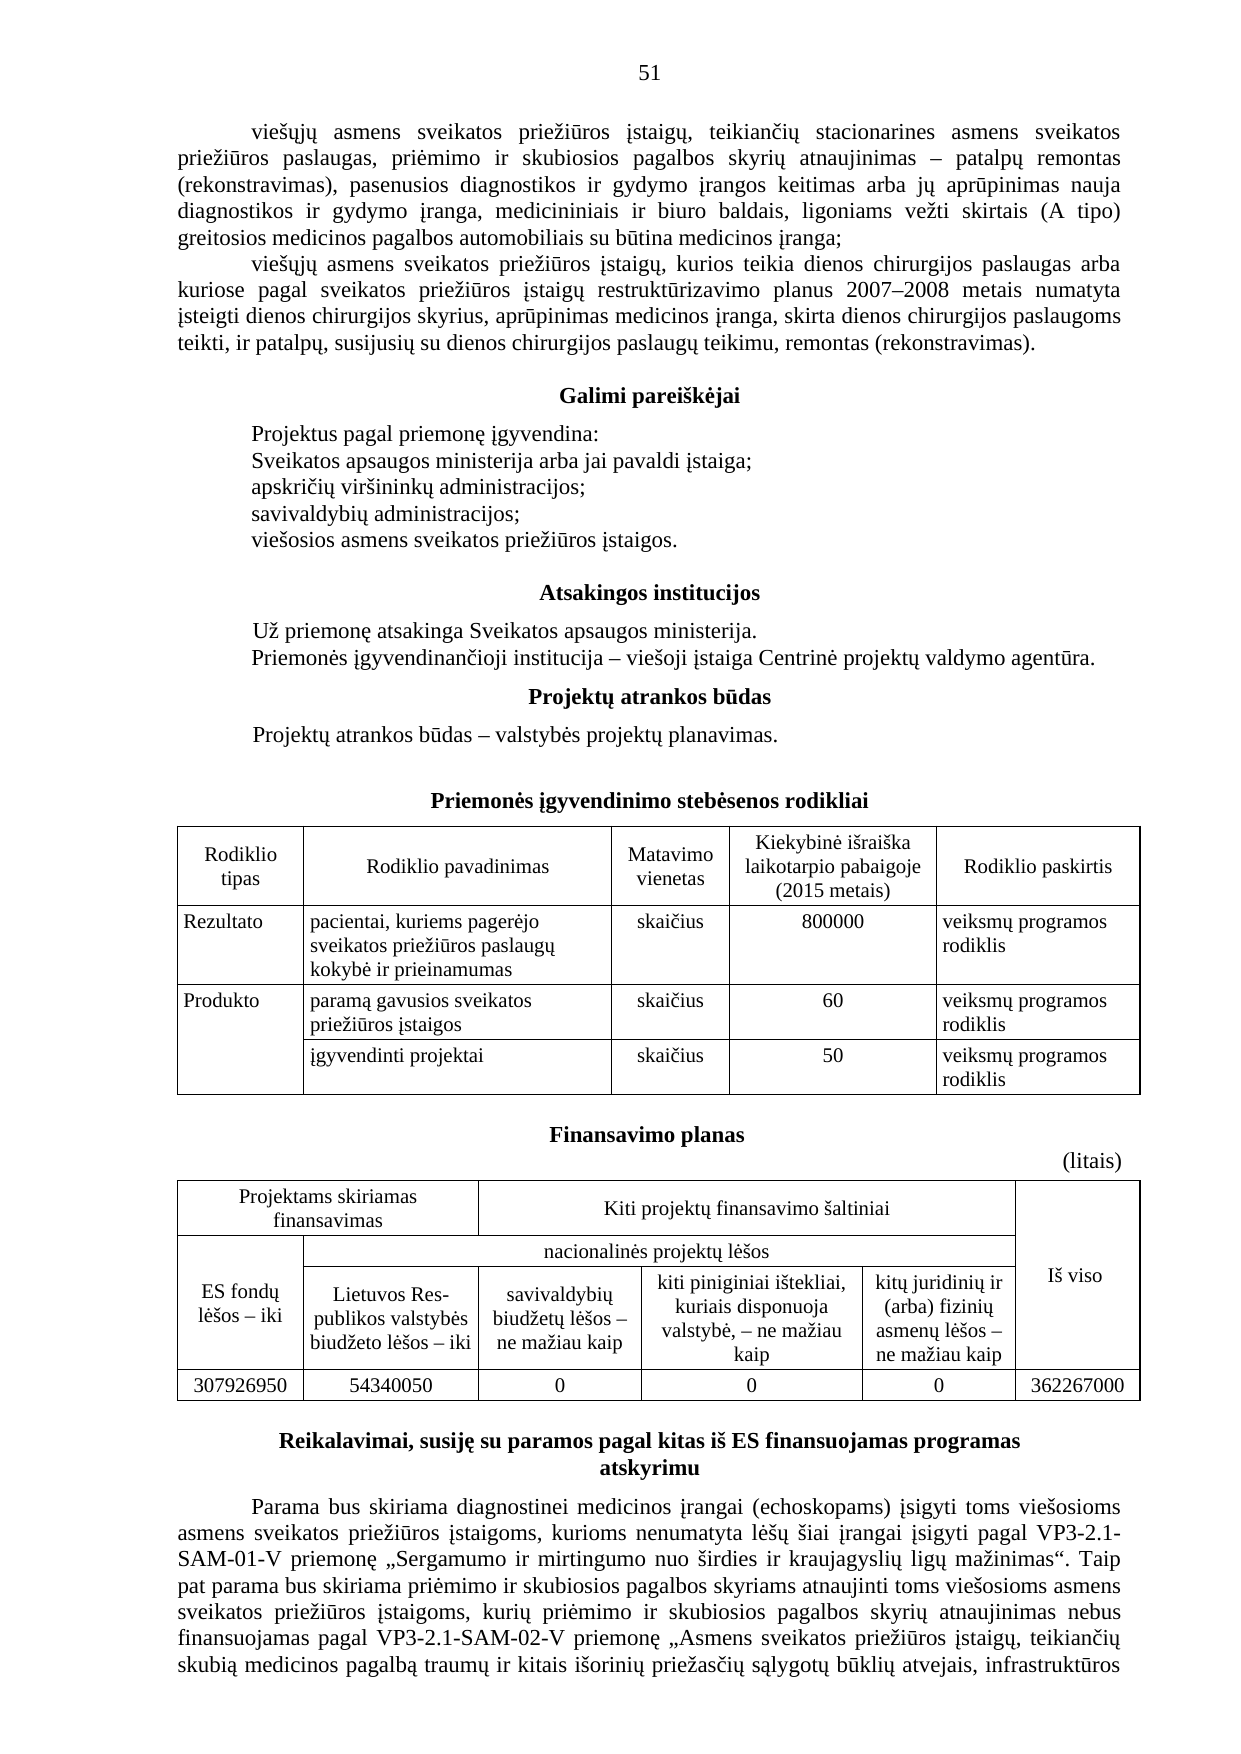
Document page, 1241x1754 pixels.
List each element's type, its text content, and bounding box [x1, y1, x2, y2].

text Projektų atrankos būdas [177, 683, 1122, 709]
text Projektus pagal priemonę įgyvendina: [177, 421, 1122, 447]
text Priemonės įgyvendinimo stebėsenos rodikliai [177, 787, 1122, 813]
table_cell pacientai, kuriems pagerėjo sveikatos priežiūros paslaugų kokybė ir prieinamumas [304, 906, 611, 984]
text Priemonės įgyvendinančioji institucija – viešoji įstaiga Centrinė projektų valdymo agentūra. [177, 644, 1122, 670]
table_cell įgyvendinti projektai [304, 1040, 611, 1094]
table_cell veiksmų programos rodiklis [937, 1040, 1139, 1094]
table_cell skaičius [612, 985, 729, 1039]
text viešųjų asmens sveikatos priežiūros įstaigų, kurios teikia dienos chirurgijos paslaugas arba kuriose pagal sveikatos priežiūros įstaigų restruktūrizavimo planus 2007–2008 metais numatyta įsteigti dienos chirurgijos skyrius, aprūpinimas medicinos įranga, skirta dienos chirurgijos paslaugoms teikti, ir patalpų, susijusių su dienos chirurgijos paslaugų teikimu, remontas (rekonstravimas). [177, 250, 1122, 355]
table_header Kiekybinė išraiška laikotarpio pabaigoje (2015 metais) [730, 827, 936, 905]
table_cell kitų juridinių ir (arba) fizinių asmenų lėšos – ne mažiau kaip [863, 1267, 1015, 1369]
table_cell 0 [479, 1370, 641, 1400]
table_cell veiksmų programos rodiklis [937, 906, 1139, 984]
table_cell 0 [863, 1370, 1015, 1400]
text apskričių viršininkų administracijos; [177, 473, 1122, 499]
table_cell 0 [642, 1370, 862, 1400]
text Atsakingos institucijos [177, 579, 1122, 605]
table_cell skaičius [612, 1040, 729, 1094]
text Finansavimo planas [177, 1121, 1122, 1147]
text (litais) [177, 1147, 1122, 1174]
table_header Matavimo vienetas [612, 827, 729, 905]
table_cell Produkto [178, 985, 303, 1094]
text Sveikatos apsaugos ministerija arba jai pavaldi įstaiga; [177, 447, 1122, 473]
text savivaldybių administracijos; [177, 499, 1122, 526]
table_header Kiti projektų finansavimo šaltiniai [479, 1181, 1015, 1235]
table_header Rodiklio tipas [178, 827, 303, 905]
table_cell paramą gavusios sveikatos priežiūros įstaigos [304, 985, 611, 1039]
table_header Rodiklio paskirtis [937, 827, 1139, 905]
table_cell 362267000 [1016, 1370, 1139, 1400]
text Už priemonę atsakinga Sveikatos apsaugos ministerija. [177, 617, 1122, 644]
table_cell savivaldybių biudžetų lėšos – ne mažiau kaip [479, 1267, 641, 1369]
table_cell 307926950 [178, 1370, 303, 1400]
table_cell kiti piniginiai ištekliai, kuriais disponuoja valstybė, – ne mažiau kaip [642, 1267, 862, 1369]
table_header Rodiklio pavadinimas [304, 827, 611, 905]
table_cell 60 [730, 985, 936, 1039]
table_cell 50 [730, 1040, 936, 1094]
table_cell 800000 [730, 906, 936, 984]
table_cell Rezultato [178, 906, 303, 984]
table_header Iš viso [1016, 1181, 1139, 1369]
text Galimi pareiškėjai [177, 382, 1122, 408]
text Reikalavimai, susiję su paramos pagal kitas iš ES finansuojamas programas atskyrimu [177, 1427, 1122, 1480]
table_header Projektams skiriamas finansavimas [178, 1181, 478, 1235]
text Projektų atrankos būdas – valstybės projektų planavimas. [177, 722, 1122, 748]
text viešosios asmens sveikatos priežiūros įstaigos. [177, 526, 1122, 552]
table_cell ES fondų lėšos – iki [178, 1236, 303, 1369]
table_cell veiksmų programos rodiklis [937, 985, 1139, 1039]
table_cell Lietuvos Res­publikos valsty­bės biudžeto lėšos – iki [304, 1267, 478, 1369]
text Parama bus skiriama diagnostinei medicinos įrangai (echoskopams) įsigyti toms viešosioms asmens sveikatos priežiūros įstaigoms, kurioms nenumatyta lėšų šiai įrangai įsigyti pagal VP3-2.1-SAM-01-V priemonę „Sergamumo ir mirtingumo nuo širdies ir kraujagyslių ligų mažinimas“. Taip pat parama bus skiriama priėmimo ir skubiosios pagalbos skyriams atnaujinti toms viešosioms asmens sveikatos priežiūros įstaigoms, kurių priėmimo ir skubiosios pagalbos skyrių atnaujinimas nebus finansuojamas pagal VP3-2.1-SAM-02-V priemonę „Asmens sveikatos priežiūros įstaigų, teikiančių skubią medicinos pagalbą traumų ir kitais išorinių priežasčių sąlygotų būklių atvejais, infrastruktūros [177, 1493, 1122, 1677]
table_cell skaičius [612, 906, 729, 984]
table_cell 54340050 [304, 1370, 478, 1400]
table_cell nacionalinės projektų lėšos [304, 1236, 1015, 1266]
text viešųjų asmens sveikatos priežiūros įstaigų, teikiančių stacionarines asmens sveikatos priežiūros paslaugas, priėmimo ir skubiosios pagalbos skyrių atnaujinimas – patalpų remontas (rekonstravimas), pasenusios diagnostikos ir gydymo įrangos keitimas arba jų aprūpinimas nauja diagnostikos ir gydymo įranga, medicininiais ir biuro baldais, ligoniams vežti skirtais (A tipo) greitosios medicinos pagalbos automobiliais su būtina medicinos įranga; [177, 118, 1122, 250]
